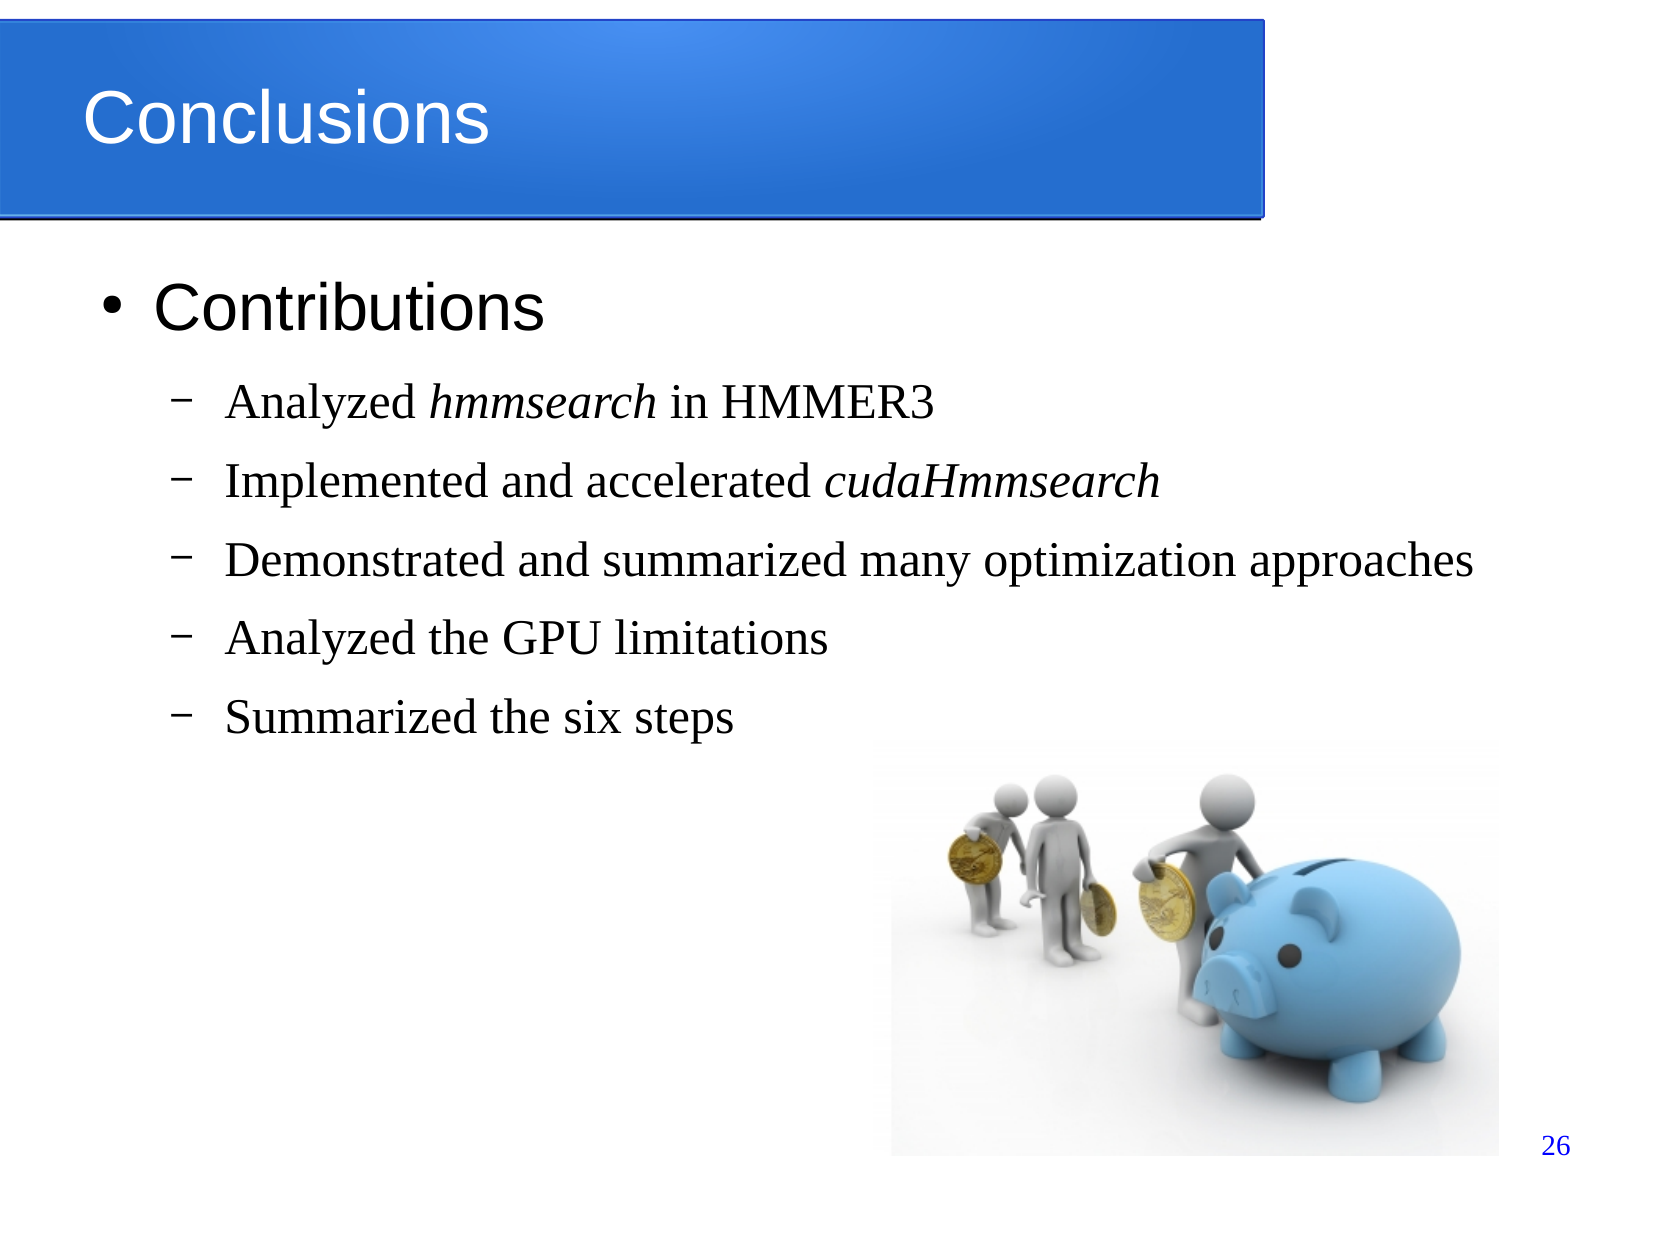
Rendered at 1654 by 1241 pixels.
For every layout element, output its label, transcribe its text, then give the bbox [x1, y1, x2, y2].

list Contributions Analyzed hmmsearch in HMMER3 Implemented and accelerated cudaHmmsearch Demonstrated and summarized many optimization approaches Analyzed the GPU limitations Summarized the six steps [82, 269, 1538, 1201]
title Conclusions [82, 25, 1250, 210]
